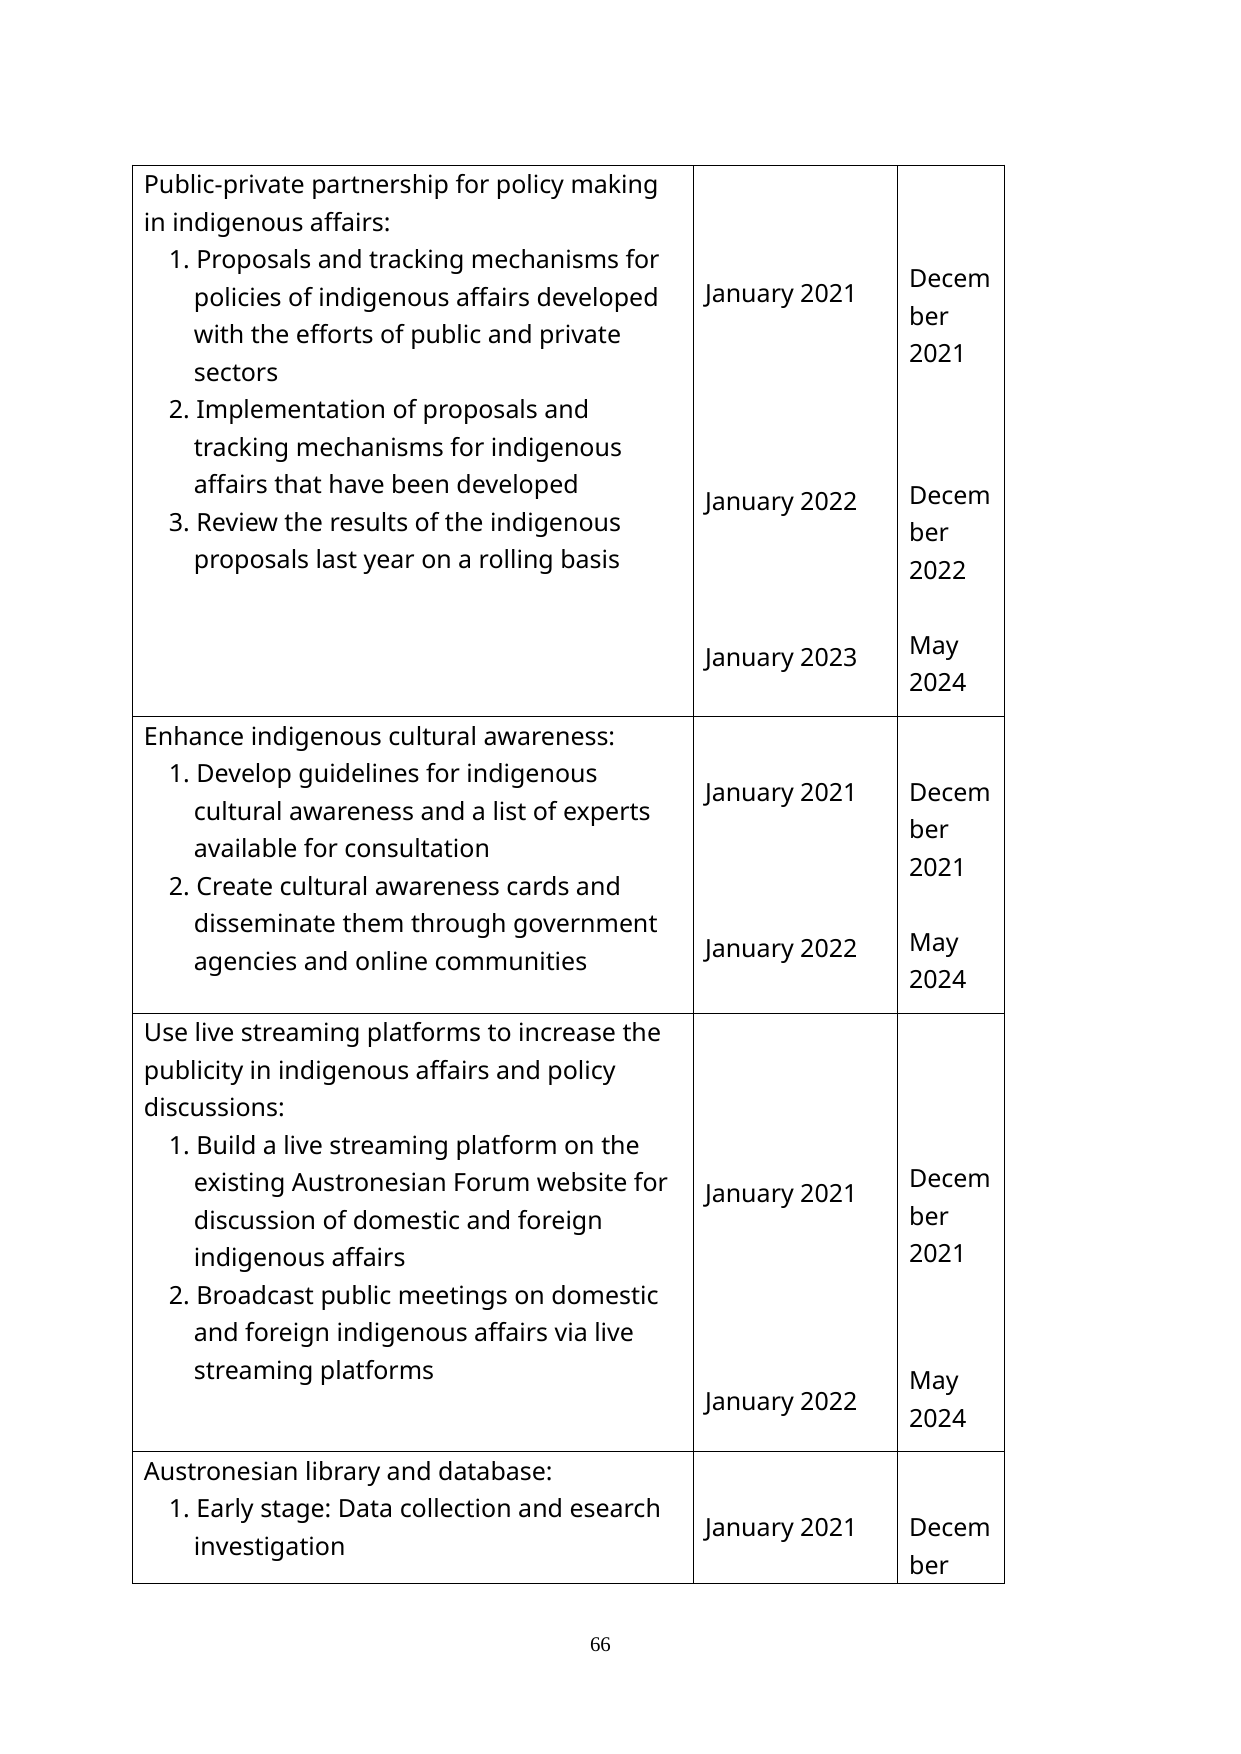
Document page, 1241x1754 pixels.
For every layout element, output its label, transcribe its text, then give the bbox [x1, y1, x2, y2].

table_cell December 2021 May 2024 [898, 1014, 1004, 1451]
table_cell January 2021 January 2022 [694, 1014, 897, 1451]
table_cell January 2021 January 2022 January 2023 [694, 166, 897, 716]
table_cell January 2021 [694, 1452, 897, 1583]
table_cell December [898, 1452, 1004, 1583]
table_cell December 2021 December 2022 May 2024 [898, 166, 1004, 716]
table_cell Austronesian library and database: 1. Early stage: Data collection and esearch investigation [133, 1452, 693, 1583]
table_cell December 2021 May 2024 [898, 717, 1004, 1012]
table_cell Enhance indigenous cultural awareness: 1. Develop guidelines for indigenous cultural awareness and a list of experts available for consultation 2. Create cultural awareness cards and disseminate them through government agencies and online communities [133, 717, 693, 1012]
table_cell Public-private partnership for policy making in indigenous affairs: 1. Proposals and tracking mechanisms for policies of indigenous affairs developed with the efforts of public and private sectors 2. Implementation of proposals and tracking mechanisms for indigenous affairs that have been developed 3. Review the results of the indigenous proposals last year on a rolling basis [133, 166, 693, 716]
table_cell January 2021 January 2022 [694, 717, 897, 1012]
table_cell Use live streaming platforms to increase the publicity in indigenous affairs and policy discussions: 1. Build a live streaming platform on the existing Austronesian Forum website for discussion of domestic and foreign indigenous affairs 2. Broadcast public meetings on domestic and foreign indigenous affairs via live streaming platforms [133, 1014, 693, 1451]
